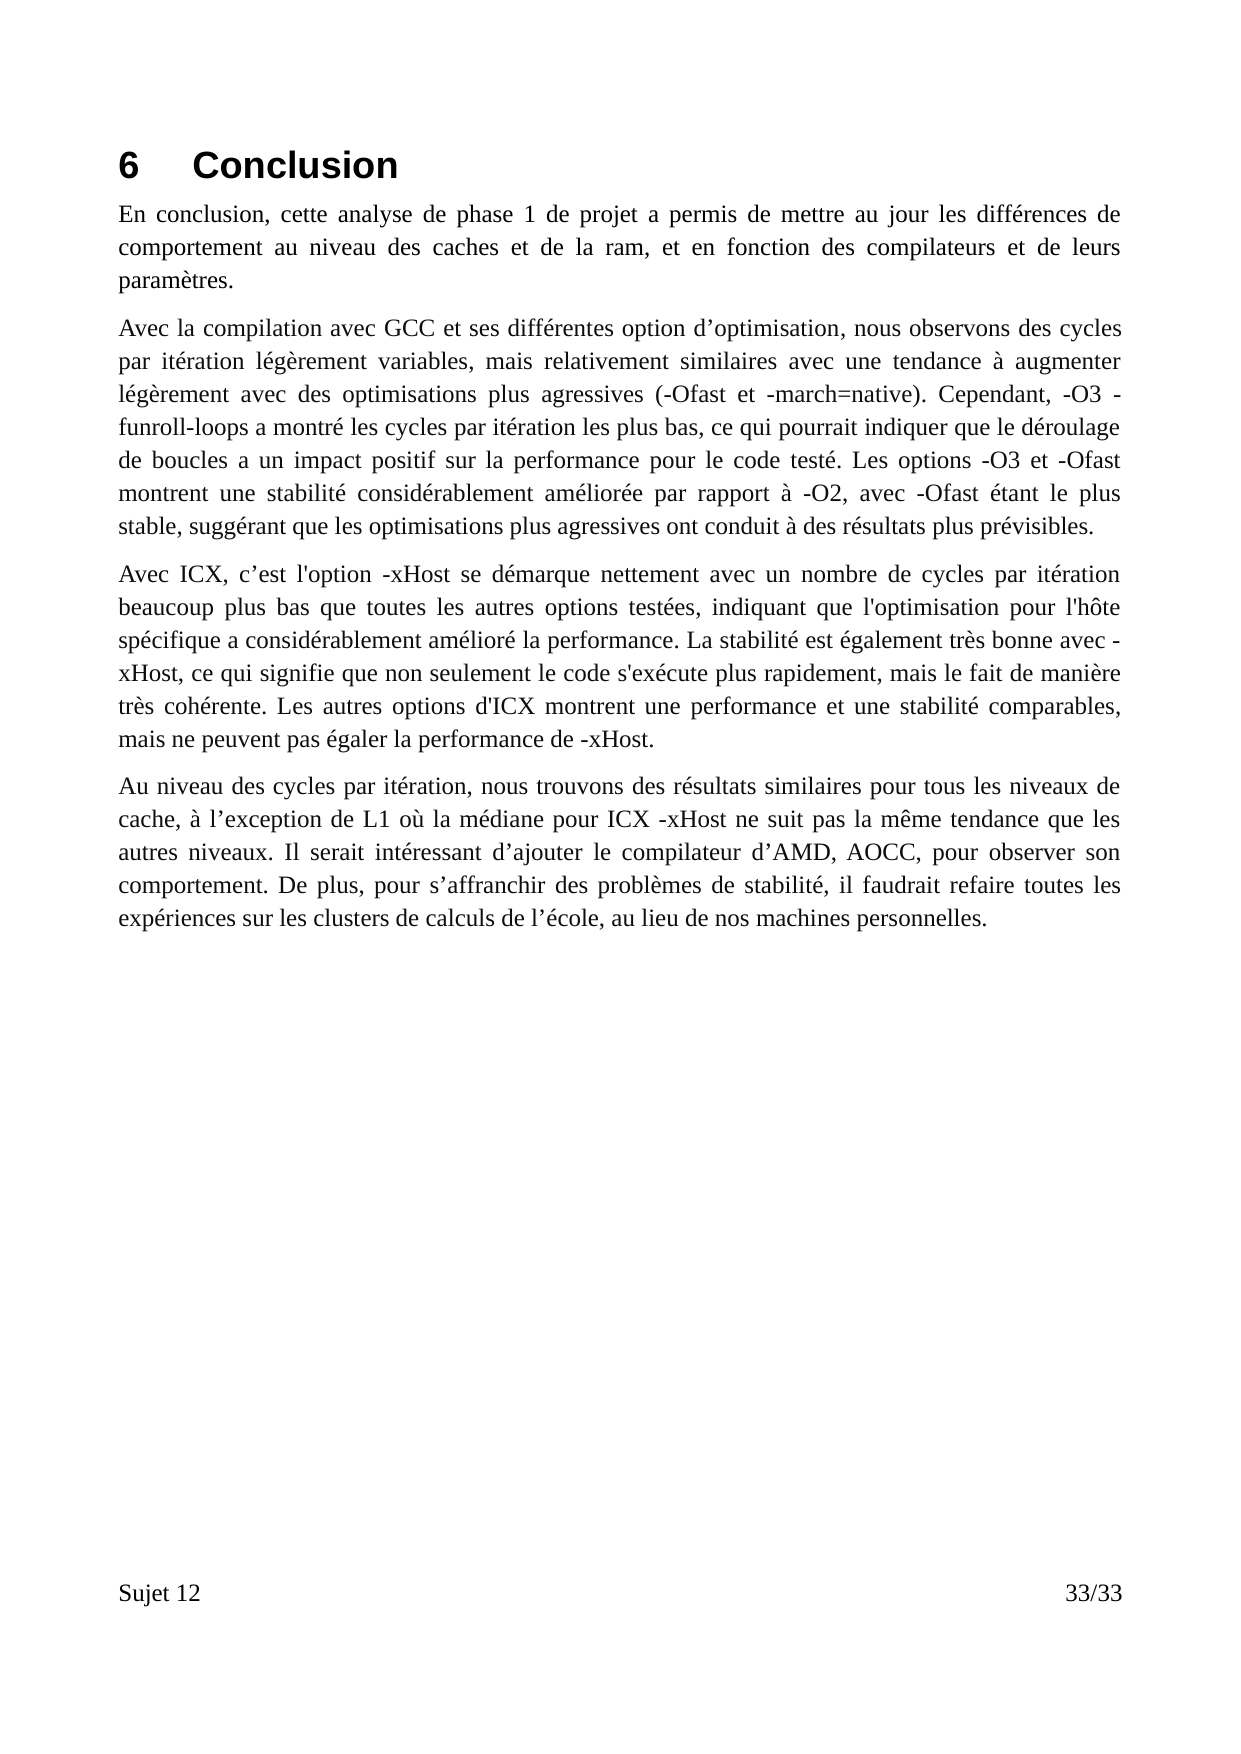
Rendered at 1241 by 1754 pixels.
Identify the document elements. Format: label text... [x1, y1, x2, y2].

text Avec ICX, c’est l'option -xHost se démarque nettement avec un nombre de cycles par itération beaucoup plus bas que toutes les autres options testées, indiquant que l'optimisation pour l'hôte spécifique a considérablement amélioré la performance. La stabilité est également très bonne avec -xHost, ce qui signifie que non seulement le code s'exécute plus rapidement, mais le fait de manière très cohérente. Les autres options d'ICX montrent une performance et une stabilité comparables, mais ne peuvent pas égaler la performance de -xHost. [118, 559, 1122, 752]
text Au niveau des cycles par itération, nous trouvons des résultats similaires pour tous les niveaux de cache, à l’exception de L1 où la médiane pour ICX -xHost ne suit pas la même tendance que les autres niveaux. Il serait intéressant d’ajouter le compilateur d’AMD, AOCC, pour observer son comportement. De plus, pour s’affranchir des problèmes de stabilité, il faudrait refaire toutes les expériences sur les clusters de calculs de l’école, au lieu de nos machines personnelles. [118, 771, 1122, 932]
subtitle Conclusion [118, 143, 1122, 187]
text Avec la compilation avec GCC et ses différentes option d’optimisation, nous observons des cycles par itération légèrement variables, mais relativement similaires avec une tendance à augmenter légèrement avec des optimisations plus agressives (-Ofast et -march=native). Cependant, -O3 -funroll-loops a montré les cycles par itération les plus bas, ce qui pourrait indiquer que le déroulage de boucles a un impact positif sur la performance pour le code testé. Les options -O3 et -Ofast montrent une stabilité considérablement améliorée par rapport à -O2, avec -Ofast étant le plus stable, suggérant que les optimisations plus agressives ont conduit à des résultats plus prévisibles. [118, 313, 1122, 540]
text En conclusion, cette analyse de phase 1 de projet a permis de mettre au jour les différences de comportement au niveau des caches et de la ram, et en fonction des compilateurs et de leurs paramètres. [118, 199, 1122, 294]
